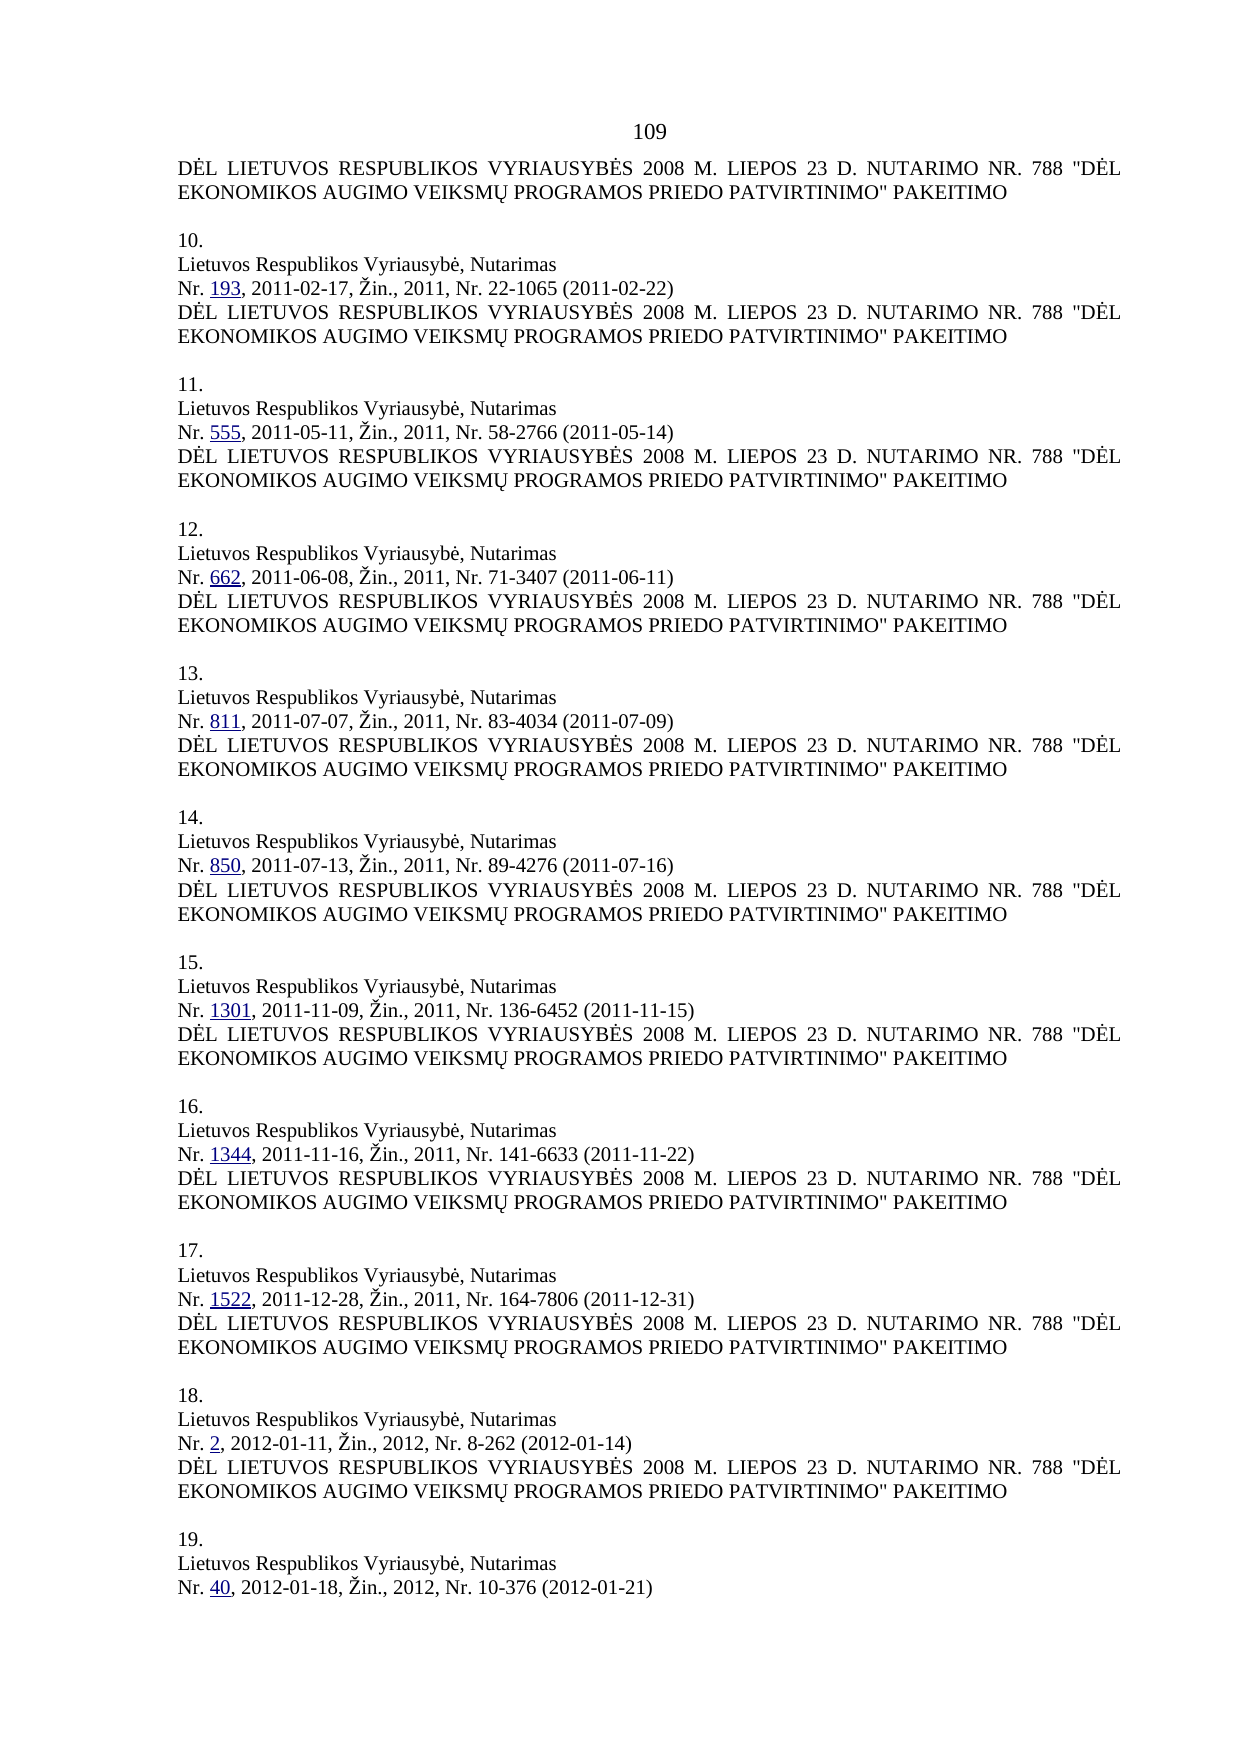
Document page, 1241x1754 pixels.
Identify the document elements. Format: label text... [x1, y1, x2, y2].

text 15. [177, 950, 1122, 974]
text DĖL LIETUVOS RESPUBLIKOS VYRIAUSYBĖS 2008 M. LIEPOS 23 D. NUTARIMO NR. 788 "DĖL EKONOMIKOS AUGIMO VEIKSMŲ PROGRAMOS PRIEDO PATVIRTINIMO" PAKEITIMO [177, 156, 1122, 204]
text Nr. 193, 2011-02-17, Žin., 2011, Nr. 22-1065 (2011-02-22) [177, 276, 1122, 300]
text 18. [177, 1383, 1122, 1407]
text Lietuvos Respublikos Vyriausybė, Nutarimas [177, 1407, 1122, 1431]
text Nr. 850, 2011-07-13, Žin., 2011, Nr. 89-4276 (2011-07-16) [177, 853, 1122, 877]
text Nr. 40, 2012-01-18, Žin., 2012, Nr. 10-376 (2012-01-21) [177, 1575, 1122, 1599]
text DĖL LIETUVOS RESPUBLIKOS VYRIAUSYBĖS 2008 M. LIEPOS 23 D. NUTARIMO NR. 788 "DĖL EKONOMIKOS AUGIMO VEIKSMŲ PROGRAMOS PRIEDO PATVIRTINIMO" PAKEITIMO [177, 877, 1122, 926]
text Lietuvos Respublikos Vyriausybė, Nutarimas [177, 974, 1122, 998]
text DĖL LIETUVOS RESPUBLIKOS VYRIAUSYBĖS 2008 M. LIEPOS 23 D. NUTARIMO NR. 788 "DĖL EKONOMIKOS AUGIMO VEIKSMŲ PROGRAMOS PRIEDO PATVIRTINIMO" PAKEITIMO [177, 1311, 1122, 1359]
text 13. [177, 661, 1122, 685]
text Lietuvos Respublikos Vyriausybė, Nutarimas [177, 1262, 1122, 1287]
text 17. [177, 1238, 1122, 1262]
text Nr. 811, 2011-07-07, Žin., 2011, Nr. 83-4034 (2011-07-09) [177, 709, 1122, 733]
text DĖL LIETUVOS RESPUBLIKOS VYRIAUSYBĖS 2008 M. LIEPOS 23 D. NUTARIMO NR. 788 "DĖL EKONOMIKOS AUGIMO VEIKSMŲ PROGRAMOS PRIEDO PATVIRTINIMO" PAKEITIMO [177, 589, 1122, 637]
text Nr. 1344, 2011-11-16, Žin., 2011, Nr. 141-6633 (2011-11-22) [177, 1142, 1122, 1166]
text DĖL LIETUVOS RESPUBLIKOS VYRIAUSYBĖS 2008 M. LIEPOS 23 D. NUTARIMO NR. 788 "DĖL EKONOMIKOS AUGIMO VEIKSMŲ PROGRAMOS PRIEDO PATVIRTINIMO" PAKEITIMO [177, 300, 1122, 348]
text Lietuvos Respublikos Vyriausybė, Nutarimas [177, 252, 1122, 276]
text DĖL LIETUVOS RESPUBLIKOS VYRIAUSYBĖS 2008 M. LIEPOS 23 D. NUTARIMO NR. 788 "DĖL EKONOMIKOS AUGIMO VEIKSMŲ PROGRAMOS PRIEDO PATVIRTINIMO" PAKEITIMO [177, 733, 1122, 781]
text Lietuvos Respublikos Vyriausybė, Nutarimas [177, 685, 1122, 709]
text Lietuvos Respublikos Vyriausybė, Nutarimas [177, 1551, 1122, 1575]
text Lietuvos Respublikos Vyriausybė, Nutarimas [177, 829, 1122, 853]
text Nr. 1522, 2011-12-28, Žin., 2011, Nr. 164-7806 (2011-12-31) [177, 1287, 1122, 1311]
text Nr. 555, 2011-05-11, Žin., 2011, Nr. 58-2766 (2011-05-14) [177, 420, 1122, 444]
text 12. [177, 517, 1122, 541]
text Nr. 1301, 2011-11-09, Žin., 2011, Nr. 136-6452 (2011-11-15) [177, 998, 1122, 1022]
text Nr. 662, 2011-06-08, Žin., 2011, Nr. 71-3407 (2011-06-11) [177, 565, 1122, 589]
text Lietuvos Respublikos Vyriausybė, Nutarimas [177, 1118, 1122, 1142]
text 19. [177, 1527, 1122, 1551]
text 11. [177, 372, 1122, 396]
text 10. [177, 228, 1122, 252]
text DĖL LIETUVOS RESPUBLIKOS VYRIAUSYBĖS 2008 M. LIEPOS 23 D. NUTARIMO NR. 788 "DĖL EKONOMIKOS AUGIMO VEIKSMŲ PROGRAMOS PRIEDO PATVIRTINIMO" PAKEITIMO [177, 444, 1122, 492]
text DĖL LIETUVOS RESPUBLIKOS VYRIAUSYBĖS 2008 M. LIEPOS 23 D. NUTARIMO NR. 788 "DĖL EKONOMIKOS AUGIMO VEIKSMŲ PROGRAMOS PRIEDO PATVIRTINIMO" PAKEITIMO [177, 1455, 1122, 1503]
text DĖL LIETUVOS RESPUBLIKOS VYRIAUSYBĖS 2008 M. LIEPOS 23 D. NUTARIMO NR. 788 "DĖL EKONOMIKOS AUGIMO VEIKSMŲ PROGRAMOS PRIEDO PATVIRTINIMO" PAKEITIMO [177, 1022, 1122, 1070]
text DĖL LIETUVOS RESPUBLIKOS VYRIAUSYBĖS 2008 M. LIEPOS 23 D. NUTARIMO NR. 788 "DĖL EKONOMIKOS AUGIMO VEIKSMŲ PROGRAMOS PRIEDO PATVIRTINIMO" PAKEITIMO [177, 1166, 1122, 1214]
text Lietuvos Respublikos Vyriausybė, Nutarimas [177, 541, 1122, 565]
text 14. [177, 805, 1122, 829]
text Lietuvos Respublikos Vyriausybė, Nutarimas [177, 396, 1122, 420]
text Nr. 2, 2012-01-11, Žin., 2012, Nr. 8-262 (2012-01-14) [177, 1431, 1122, 1455]
text 16. [177, 1094, 1122, 1118]
